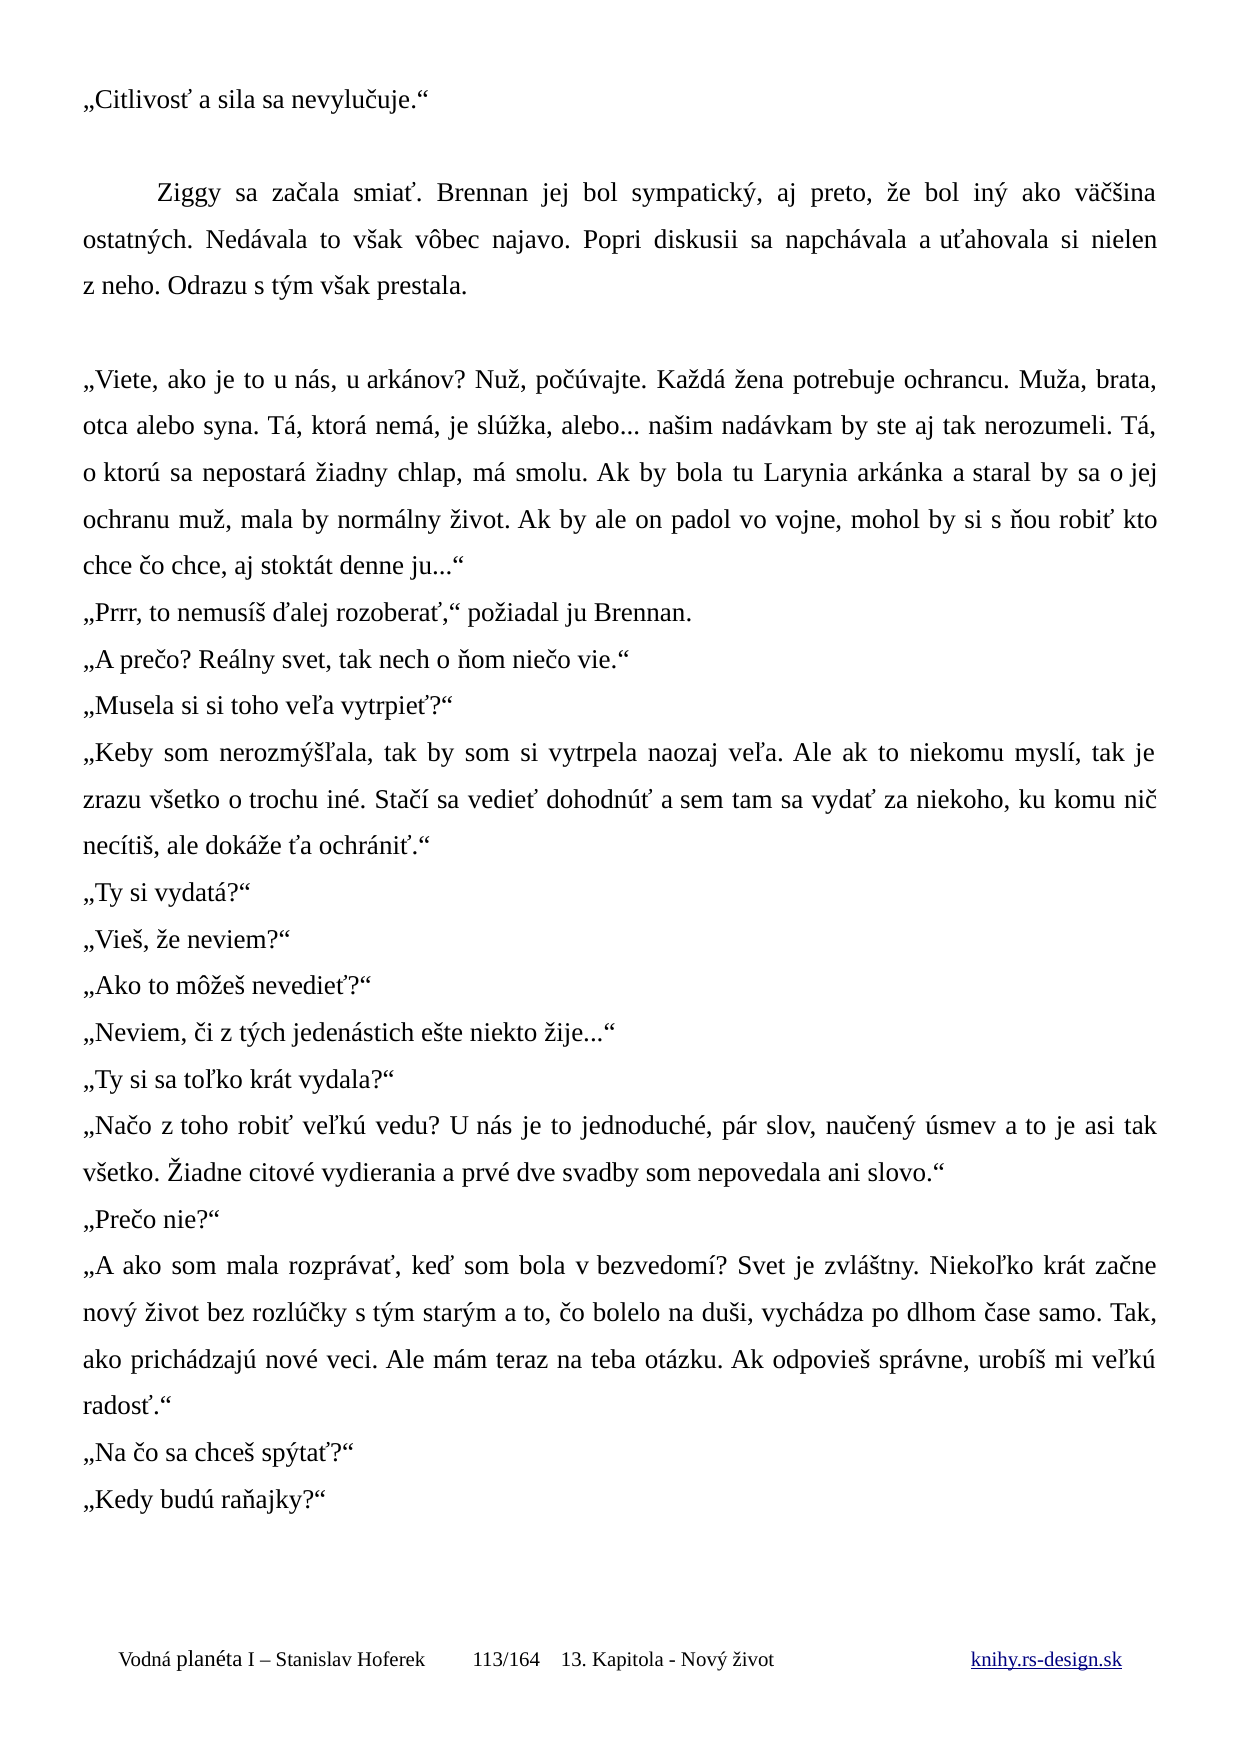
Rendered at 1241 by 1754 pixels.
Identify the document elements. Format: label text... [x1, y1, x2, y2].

text „Ty si vydatá?“ [83, 876, 1157, 907]
text „Prrr, to nemusíš ďalej rozoberať,“ požiadal ju Brennan. [83, 596, 1157, 627]
text „Na čo sa chceš spýtať?“ [83, 1436, 1157, 1467]
text „Prečo nie?“ [83, 1203, 1157, 1234]
text „A prečo? Reálny svet, tak nech o ňom niečo vie.“ [83, 643, 1157, 674]
text „Vieš, že neviem?“ [83, 923, 1157, 954]
text „Kedy budú raňajky?“ [83, 1483, 1157, 1514]
text „Citlivosť a sila sa nevylučuje.“ [83, 83, 1157, 114]
text „Viete, ako je to u nás, u arkánov? Nuž, počúvajte. Každá žena potrebuje ochrancu. Muža, brata, otca alebo syna. Tá, ktorá nemá, je slúžka, alebo... našim nadávkam by ste aj tak nerozumeli. Tá, o ktorú sa nepostará žiadny chlap, má smolu. Ak by bola tu Larynia arkánka a staral by sa o jej ochranu muž, mala by normálny život. Ak by ale on padol vo vojne, mohol by si s ňou robiť kto chce čo chce, aj stoktát denne ju...“ [83, 363, 1157, 581]
text „Keby som nerozmýšľala, tak by som si vytrpela naozaj veľa. Ale ak to niekomu myslí, tak je zrazu všetko o trochu iné. Stačí sa vedieť dohodnúť a sem tam sa vydať za niekoho, ku komu nič necítiš, ale dokáže ťa ochrániť.“ [83, 736, 1157, 861]
text Ziggy sa začala smiať. Brennan jej bol sympatický, aj preto, že bol iný ako väčšina ostatných. Nedávala to však vôbec najavo. Popri diskusii sa napchávala a uťahovala si nielen z neho. Odrazu s tým však prestala. [83, 176, 1157, 301]
text „Ako to môžeš nevedieť?“ [83, 969, 1157, 1001]
text „Musela si si toho veľa vytrpieť?“ [83, 689, 1157, 721]
text „Ty si sa toľko krát vydala?“ [83, 1063, 1157, 1094]
text „Neviem, či z tých jedenástich ešte niekto žije...“ [83, 1016, 1157, 1047]
text „A ako som mala rozprávať, keď som bola v bezvedomí? Svet je zvláštny. Niekoľko krát začne nový život bez rozlúčky s tým starým a to, čo bolelo na duši, vychádza po dlhom čase samo. Tak, ako prichádzajú nové veci. Ale mám teraz na teba otázku. Ak odpovieš správne, urobíš mi veľkú radosť.“ [83, 1249, 1157, 1421]
text „Načo z toho robiť veľkú vedu? U nás je to jednoduché, pár slov, naučený úsmev a to je asi tak všetko. Žiadne citové vydierania a prvé dve svadby som nepovedala ani slovo.“ [83, 1109, 1157, 1187]
